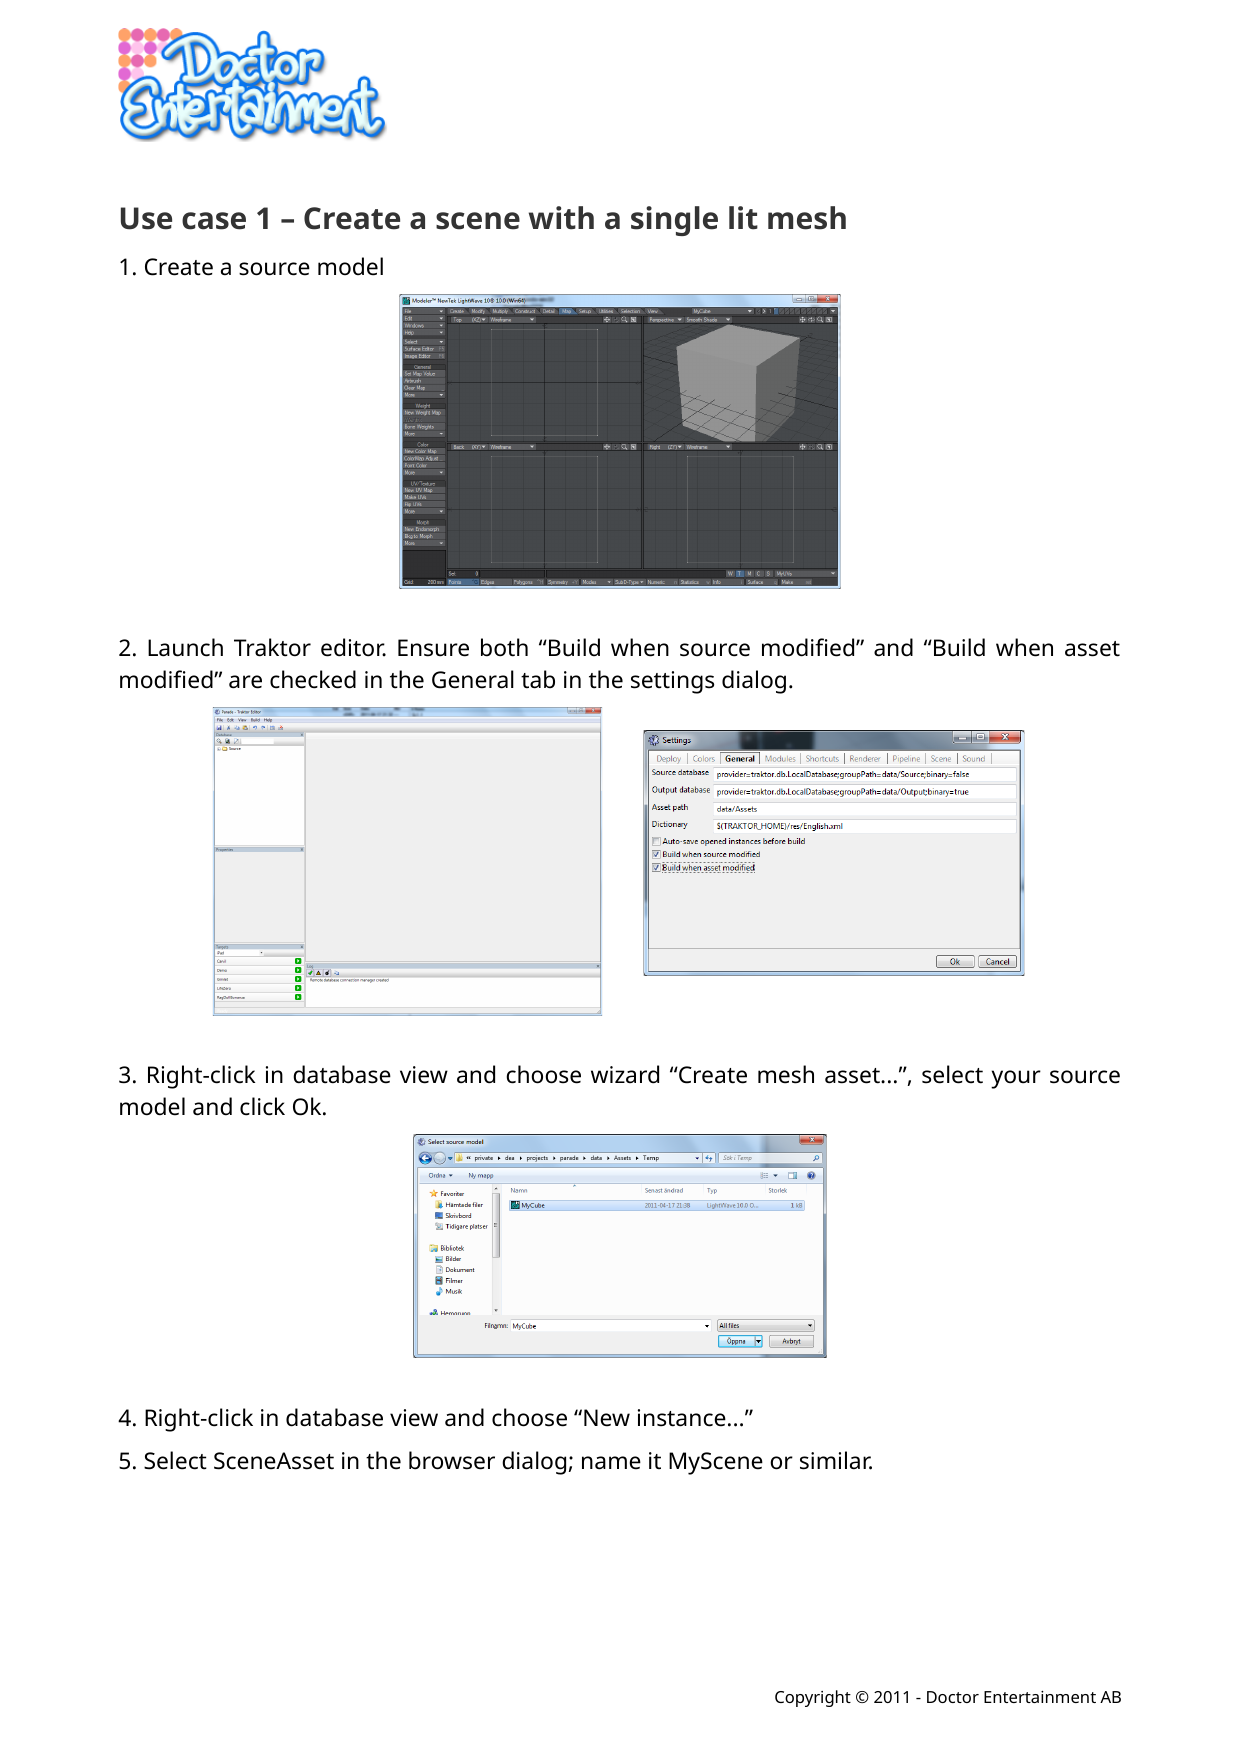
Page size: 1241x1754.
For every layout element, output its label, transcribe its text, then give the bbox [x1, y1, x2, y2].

picture [212, 707, 603, 1016]
picture [413, 1134, 827, 1358]
text 5. Select SceneAsset in the browser dialog; name it MyScene or similar. [118, 1445, 1122, 1476]
text 2. Launch Traktor editor. Ensure both “Build when source modified” and “Build when asset modified” are checked in the General tab in the settings dialog. [118, 632, 1122, 695]
text 1. Create a source model [118, 251, 1122, 282]
text 3. Right-click in database view and choose wizard “Create mesh asset...”, select your source model and click Ok. [118, 1059, 1122, 1122]
subtitle Use case 1 – Create a scene with a single lit mesh [118, 198, 1122, 238]
picture [643, 730, 1025, 976]
text 4. Right-click in database view and choose “New instance...” [118, 1401, 1122, 1433]
picture [399, 294, 841, 589]
